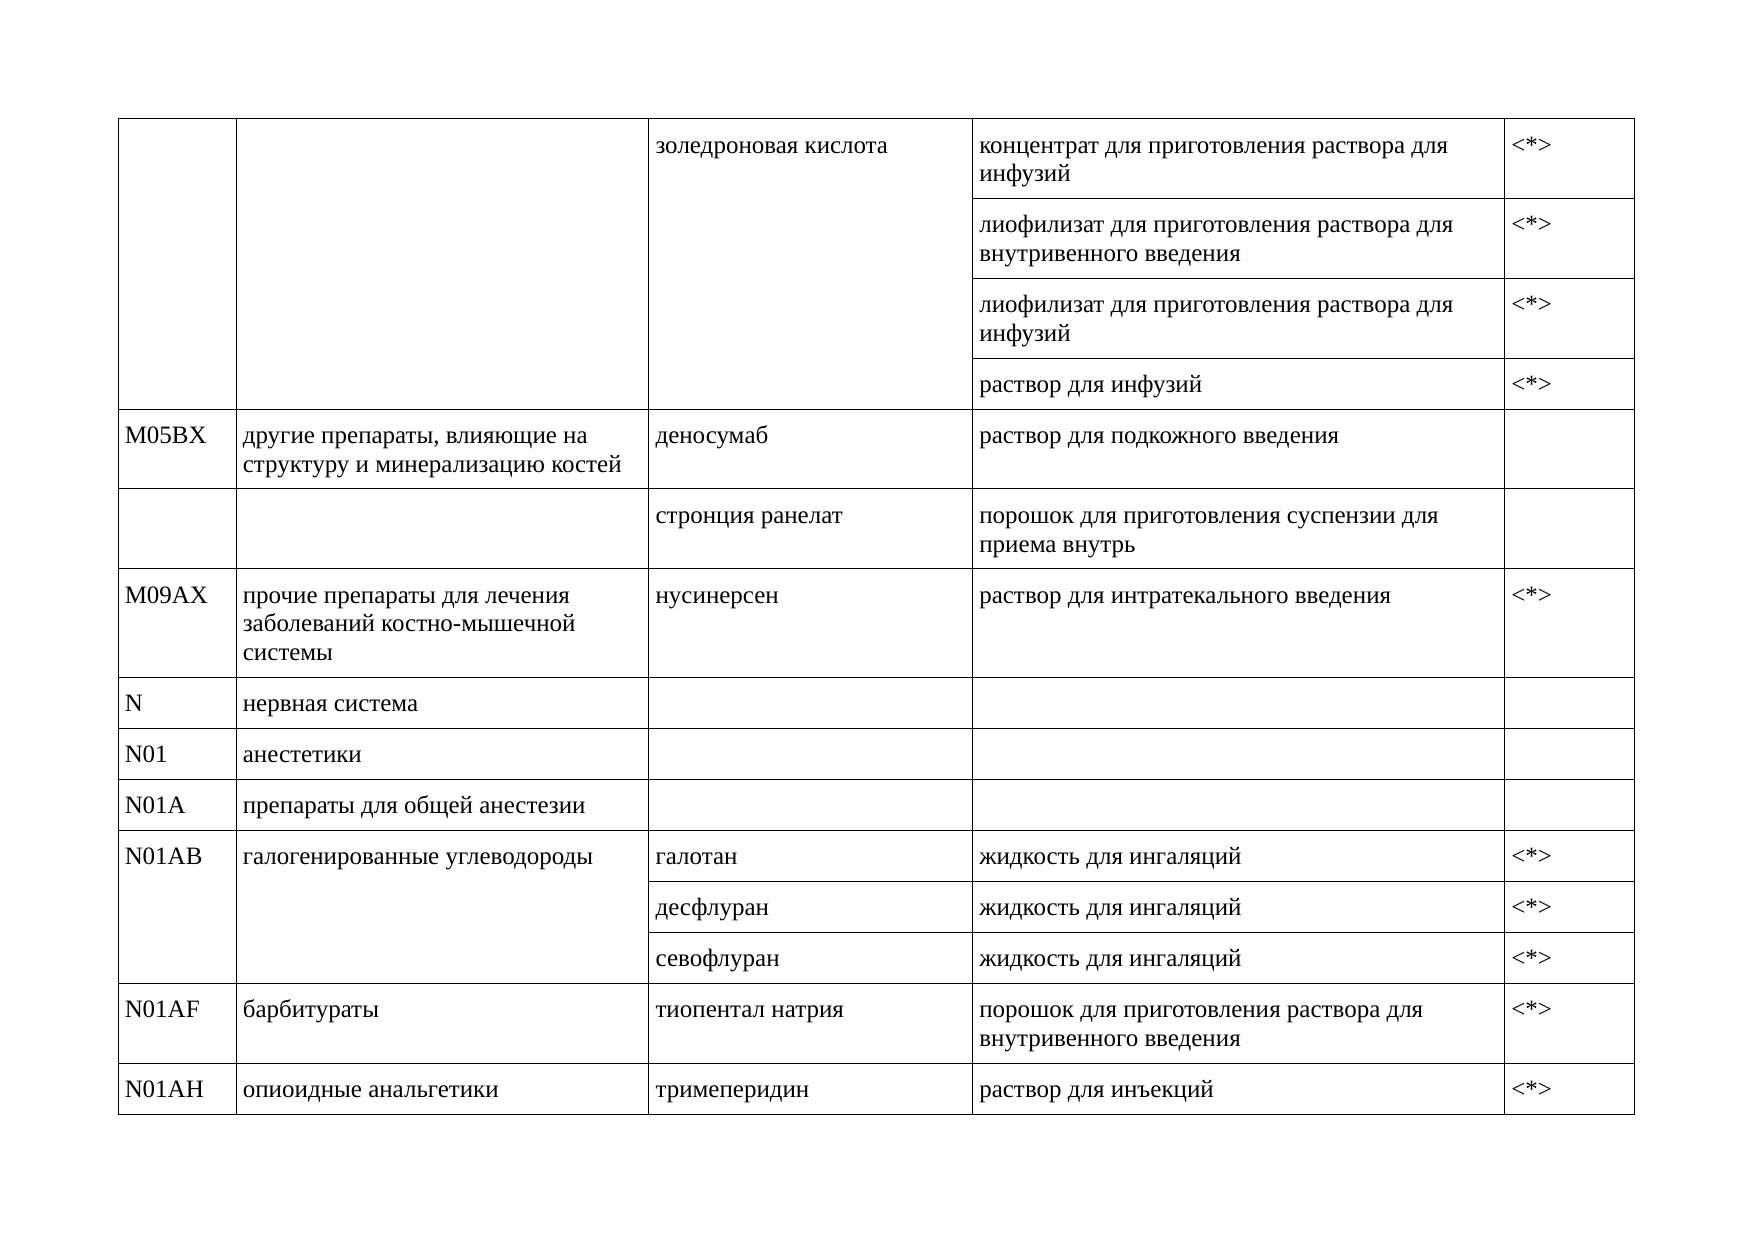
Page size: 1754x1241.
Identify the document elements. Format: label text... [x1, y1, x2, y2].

table_cell <*> [1505, 882, 1634, 932]
table_cell галогенированные углеводороды [237, 831, 648, 983]
table_cell [119, 119, 236, 408]
table_cell порошок для приготовления раствора для внутривенного введения [973, 984, 1504, 1063]
table_cell <*> [1505, 1064, 1634, 1114]
table_cell N01AB [119, 831, 236, 983]
table_cell жидкость для ингаляций [973, 831, 1504, 881]
table_cell [1505, 678, 1634, 728]
table_cell [1505, 729, 1634, 779]
table_cell [1505, 489, 1634, 568]
table_cell нервная система [237, 678, 648, 728]
table_cell анестетики [237, 729, 648, 779]
table_cell [119, 489, 236, 568]
table_cell [1505, 780, 1634, 830]
table_cell <*> [1505, 359, 1634, 408]
table_cell стронция ранелат [649, 489, 972, 568]
table_cell M05BX [119, 410, 236, 488]
table_cell <*> [1505, 119, 1634, 198]
table_cell золедроновая кислота [649, 119, 972, 408]
table_cell N [119, 678, 236, 728]
table_cell барбитураты [237, 984, 648, 1063]
table_cell [649, 678, 972, 728]
table_cell N01AH [119, 1064, 236, 1114]
table_cell [973, 678, 1504, 728]
table_cell <*> [1505, 933, 1634, 983]
table_cell другие препараты, влияющие на структуру и минерализацию костей [237, 410, 648, 488]
table_cell [237, 119, 648, 408]
table_cell опиоидные анальгетики [237, 1064, 648, 1114]
table_cell M09AX [119, 569, 236, 677]
table_cell <*> [1505, 569, 1634, 677]
table_cell лиофилизат для приготовления раствора для внутривенного введения [973, 199, 1504, 278]
table_cell [973, 729, 1504, 779]
table_cell раствор для инфузий [973, 359, 1504, 408]
table_cell [973, 780, 1504, 830]
table_cell концентрат для приготовления раствора для инфузий [973, 119, 1504, 198]
table_cell N01AF [119, 984, 236, 1063]
table_cell десфлуран [649, 882, 972, 932]
table_cell галотан [649, 831, 972, 881]
table_cell [649, 780, 972, 830]
table_cell <*> [1505, 279, 1634, 357]
table_cell раствор для подкожного введения [973, 410, 1504, 488]
table_cell <*> [1505, 831, 1634, 881]
table_cell <*> [1505, 984, 1634, 1063]
table_cell севофлуран [649, 933, 972, 983]
table_cell <*> [1505, 199, 1634, 278]
table_cell N01A [119, 780, 236, 830]
table_cell порошок для приготовления суспензии для приема внутрь [973, 489, 1504, 568]
table_cell препараты для общей анестезии [237, 780, 648, 830]
table_cell раствор для интратекального введения [973, 569, 1504, 677]
table_cell N01 [119, 729, 236, 779]
table_cell деносумаб [649, 410, 972, 488]
table_cell раствор для инъекций [973, 1064, 1504, 1114]
table_cell нусинерсен [649, 569, 972, 677]
table_cell [649, 729, 972, 779]
table_cell тиопентал натрия [649, 984, 972, 1063]
table_cell жидкость для ингаляций [973, 933, 1504, 983]
table_cell лиофилизат для приготовления раствора для инфузий [973, 279, 1504, 357]
table_cell тримеперидин [649, 1064, 972, 1114]
table_cell [237, 489, 648, 568]
table_cell жидкость для ингаляций [973, 882, 1504, 932]
table_cell [1505, 410, 1634, 488]
table_cell прочие препараты для лечения заболеваний костно-мышечной системы [237, 569, 648, 677]
